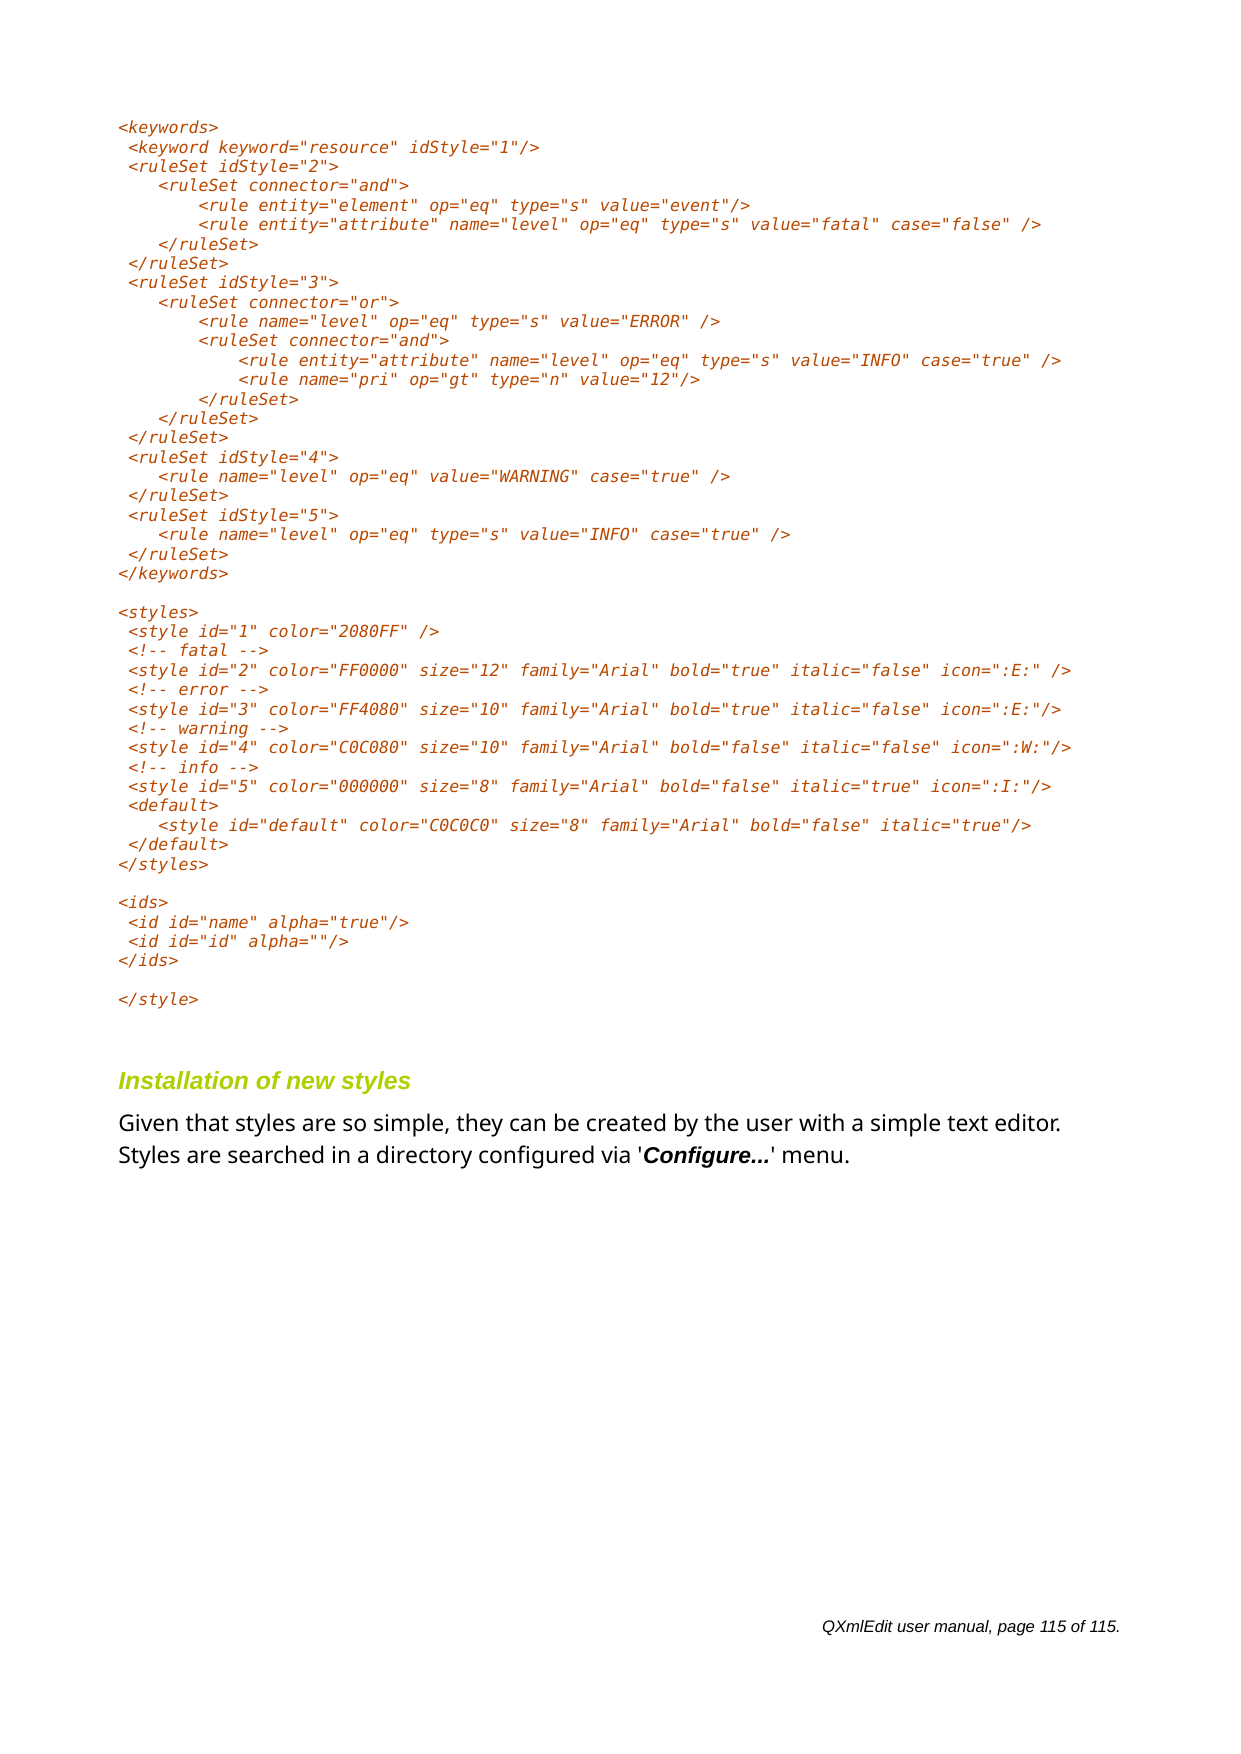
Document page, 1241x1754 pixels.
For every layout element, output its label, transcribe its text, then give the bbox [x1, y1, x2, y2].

text <rule entity="element" op="eq" type="s" value="event"/> [118, 196, 1122, 215]
text <rule entity="attribute" name="level" op="eq" type="s" value="INFO" case="true" /> [118, 351, 1122, 370]
text <style id="4" color="C0C080" size="10" family="Arial" bold="false" italic="false" icon=":W:"/> [118, 738, 1122, 757]
text <!-- info --> [118, 757, 1122, 777]
text <style id="default" color="C0C0C0" size="8" family="Arial" bold="false" italic="true"/> [118, 816, 1122, 835]
text <!-- warning --> [118, 719, 1122, 738]
text <default> [118, 796, 1122, 816]
text <keyword keyword="resource" idStyle="1"/> [118, 137, 1122, 157]
text <ruleSet idStyle="5"> [118, 506, 1122, 525]
text </ruleSet> [118, 544, 1122, 564]
text <rule name="level" op="eq" type="s" value="ERROR" /> [118, 312, 1122, 331]
text </ids> [118, 951, 1122, 971]
text <!-- error --> [118, 680, 1122, 699]
text <style id="3" color="FF4080" size="10" family="Arial" bold="true" italic="false" icon=":E:"/> [118, 699, 1122, 719]
text <style id="1" color="2080FF" /> [118, 622, 1122, 641]
text <rule name="level" op="eq" value="WARNING" case="true" /> [118, 467, 1122, 486]
text <id id="name" alpha="true"/> [118, 912, 1122, 932]
text </ruleSet> [118, 389, 1122, 409]
text </ruleSet> [118, 428, 1122, 447]
text <ruleSet idStyle="4"> [118, 447, 1122, 467]
text </default> [118, 835, 1122, 854]
text <keywords> [118, 118, 1122, 137]
text </keywords> [118, 564, 1122, 583]
text <rule name="level" op="eq" type="s" value="INFO" case="true" /> [118, 525, 1122, 544]
text <ruleSet idStyle="2"> [118, 157, 1122, 176]
text <rule name="pri" op="gt" type="n" value="12"/> [118, 370, 1122, 389]
text </style> [118, 990, 1122, 1009]
text <style id="2" color="FF0000" size="12" family="Arial" bold="true" italic="false" icon=":E:" /> [118, 661, 1122, 680]
text <ids> [118, 893, 1122, 912]
text <!-- fatal --> [118, 641, 1122, 661]
text <ruleSet idStyle="3"> [118, 273, 1122, 292]
subtitle Installation of new styles [118, 1066, 1122, 1095]
text </ruleSet> [118, 234, 1122, 254]
text Given that styles are so simple, they can be created by the user with a simple text editor. Styles are searched in a directory configured via 'Configure...' menu. [118, 1107, 1122, 1170]
text <rule entity="attribute" name="level" op="eq" type="s" value="fatal" case="false" /> [118, 215, 1122, 234]
text </styles> [118, 854, 1122, 874]
text <ruleSet connector="and"> [118, 331, 1122, 351]
text </ruleSet> [118, 409, 1122, 428]
text <id id="id" alpha=""/> [118, 932, 1122, 951]
text </ruleSet> [118, 486, 1122, 506]
text <styles> [118, 602, 1122, 622]
text <ruleSet connector="or"> [118, 292, 1122, 312]
text </ruleSet> [118, 254, 1122, 273]
text <ruleSet connector="and"> [118, 176, 1122, 196]
text <style id="5" color="000000" size="8" family="Arial" bold="false" italic="true" icon=":I:"/> [118, 777, 1122, 796]
